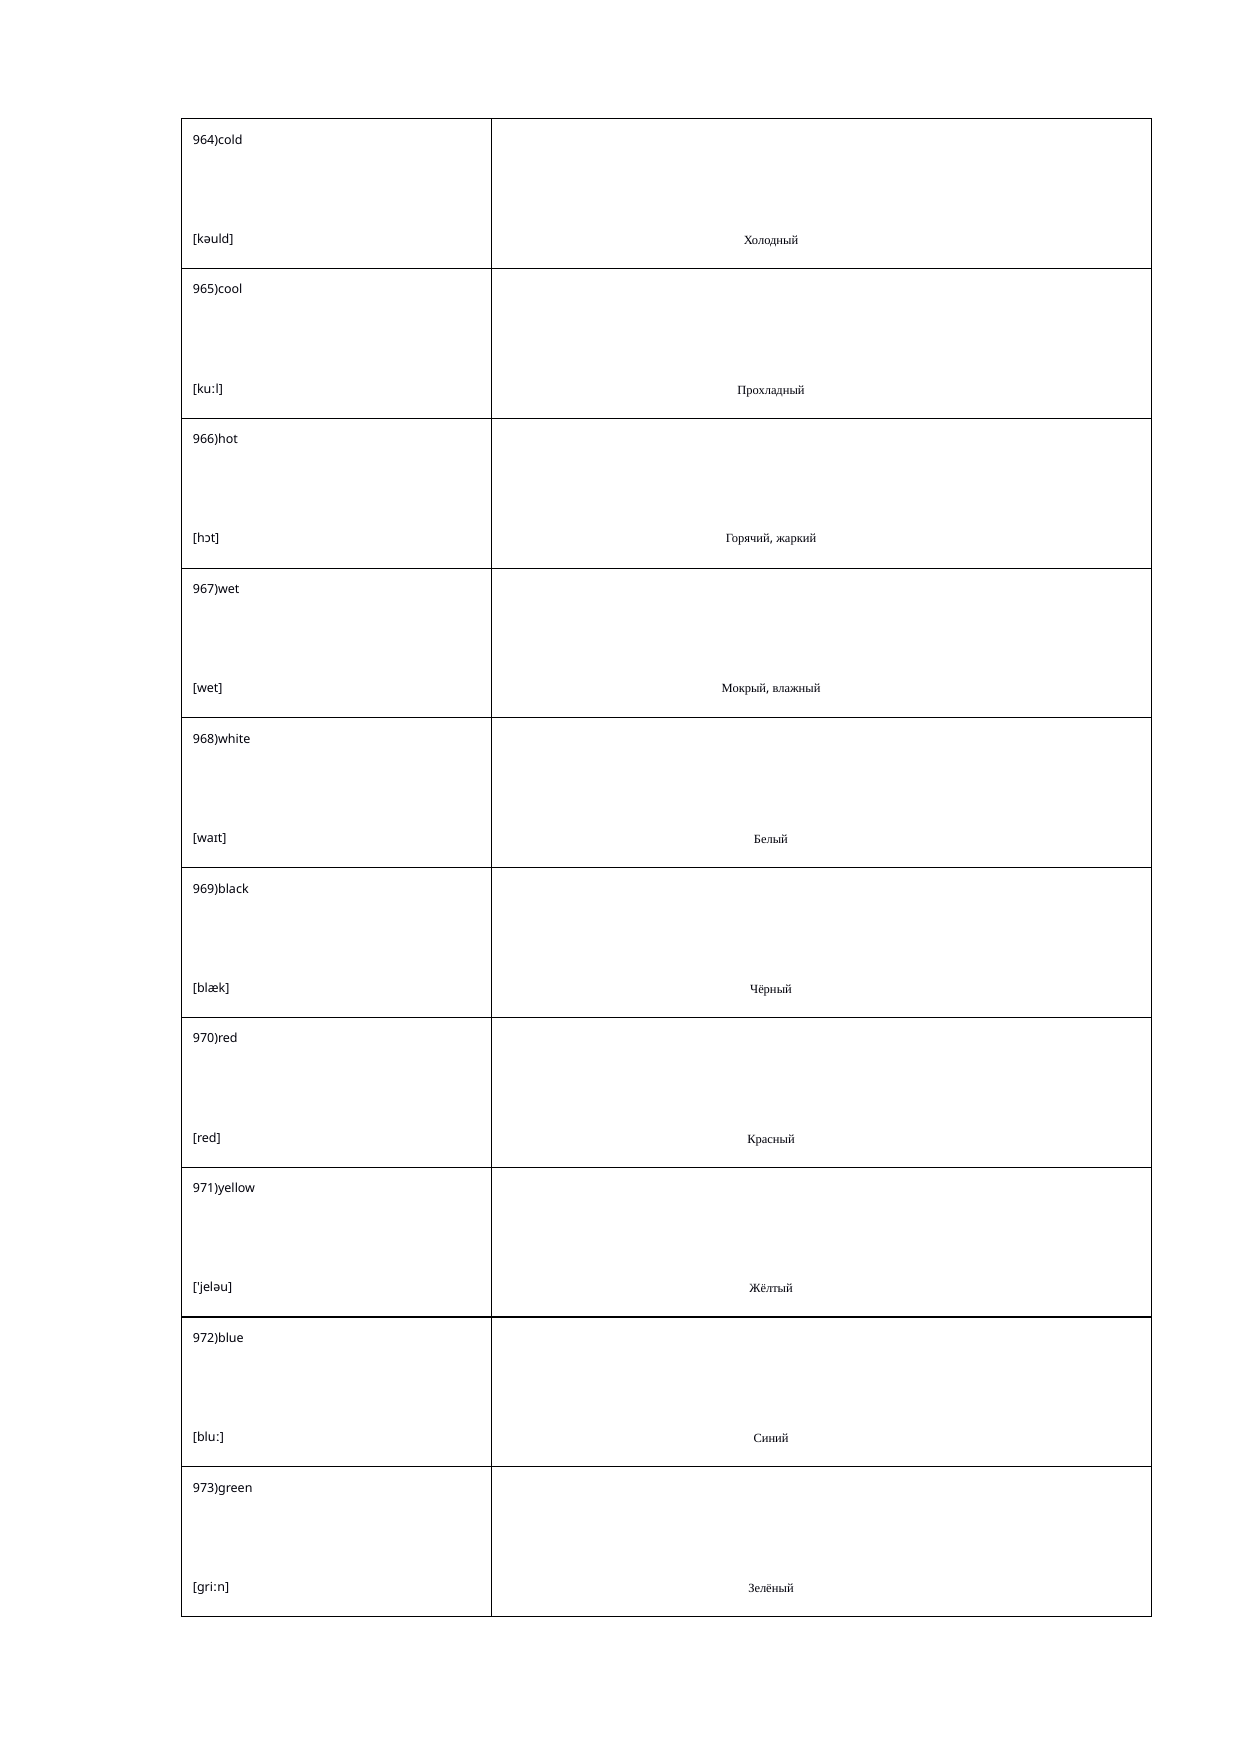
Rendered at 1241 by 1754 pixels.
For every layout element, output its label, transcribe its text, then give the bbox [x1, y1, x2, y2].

table_cell 973)green [griːn] [182, 1467, 491, 1616]
table_cell 969)black [blæk] [182, 868, 491, 1017]
table_cell Жёлтый [492, 1168, 1151, 1316]
table_cell 965)cool [kuːl] [182, 269, 491, 418]
table_cell Белый [492, 718, 1151, 867]
table_cell Холодный [492, 119, 1151, 268]
table_cell 971)yellow ['jeləu] [182, 1168, 491, 1316]
table_cell 972)blue [bluː] [182, 1318, 491, 1466]
table_cell Мокрый, влажный [492, 569, 1151, 717]
table_cell 964)cold [kəuld] [182, 119, 491, 268]
table_cell Зелёный [492, 1467, 1151, 1616]
table_cell Чёрный [492, 868, 1151, 1017]
table_cell Синий [492, 1318, 1151, 1466]
table_cell 967)wet [wet] [182, 569, 491, 717]
table_cell 966)hot [hɔt] [182, 419, 491, 567]
table_cell Красный [492, 1018, 1151, 1167]
table_cell 970)red [red] [182, 1018, 491, 1167]
table_cell 968)white [waɪt] [182, 718, 491, 867]
table_cell Прохладный [492, 269, 1151, 418]
table_cell Горячий, жаркий [492, 419, 1151, 567]
